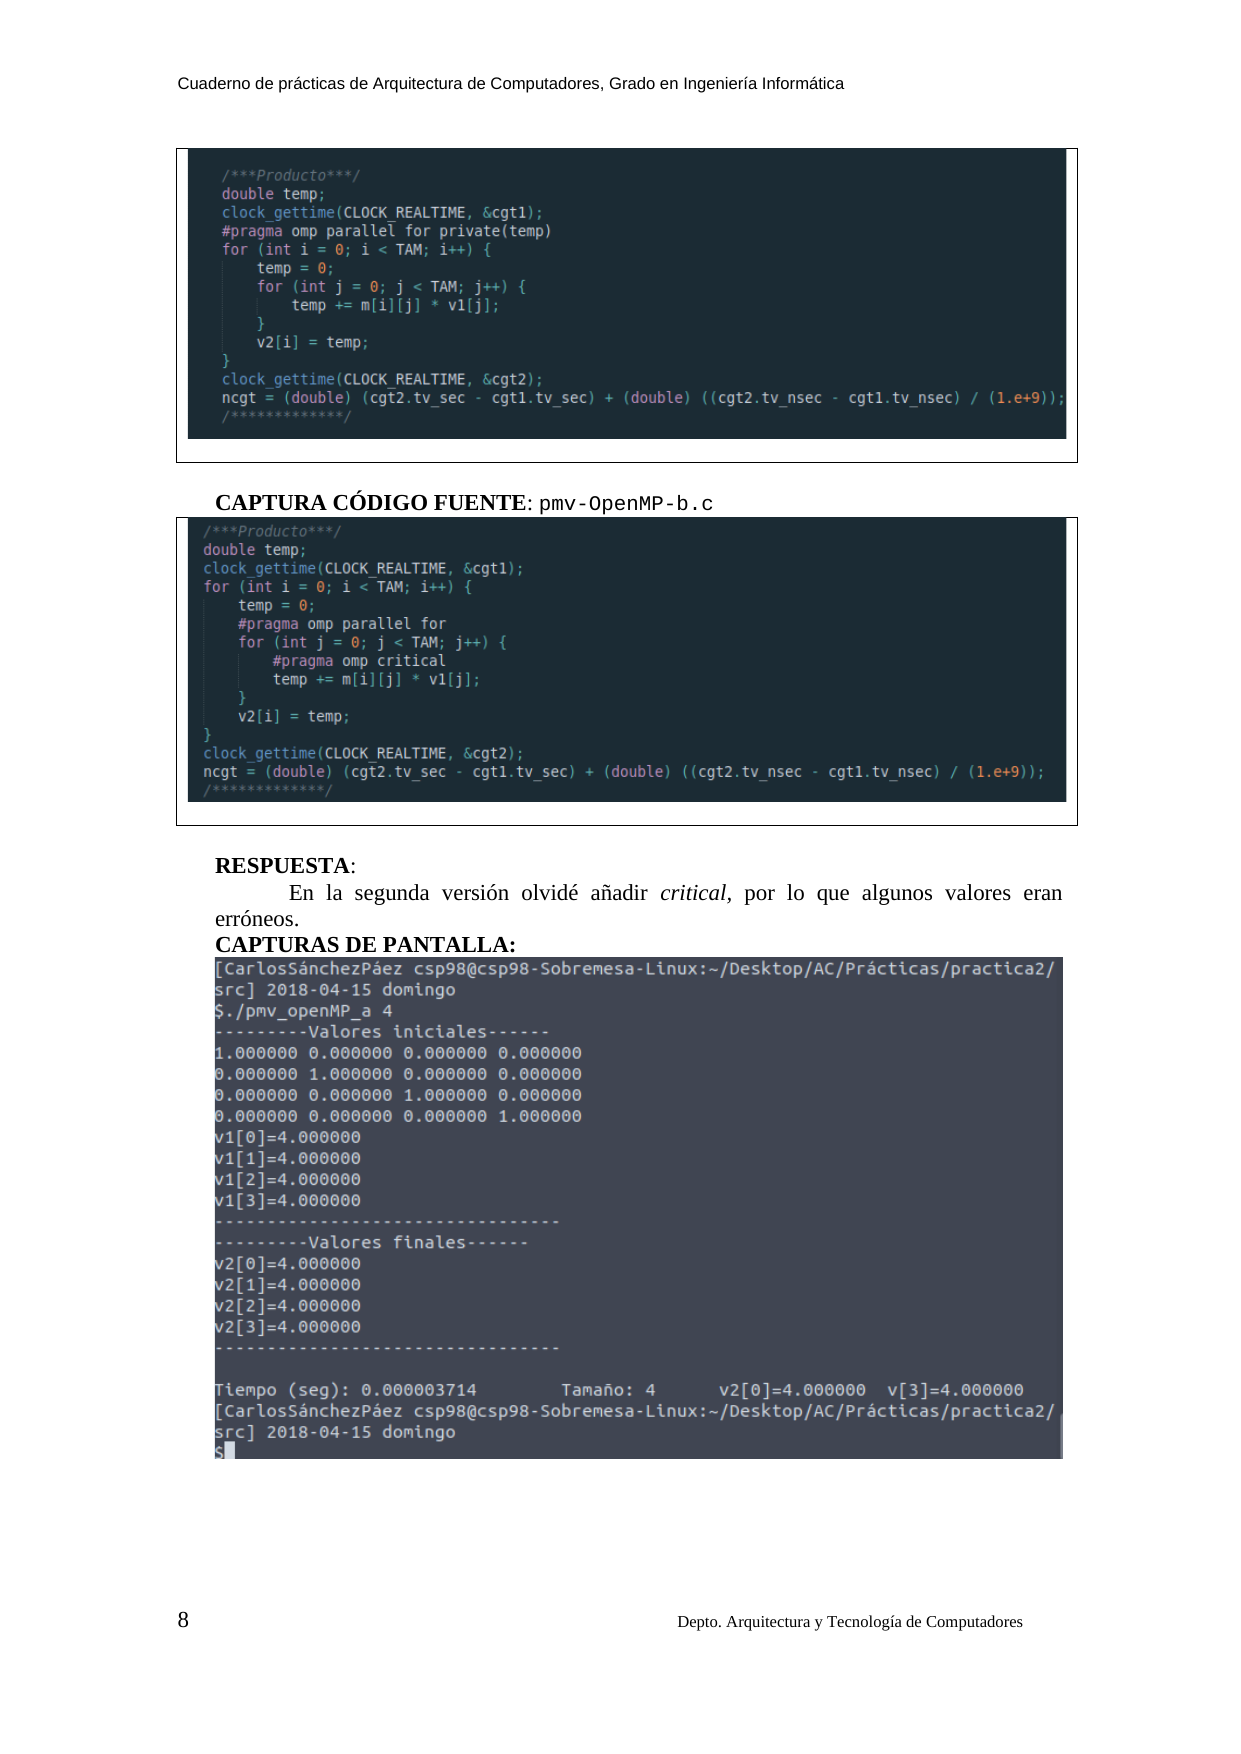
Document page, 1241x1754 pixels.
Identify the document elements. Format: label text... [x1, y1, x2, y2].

picture [214, 957, 1063, 1459]
table_header [177, 149, 187, 438]
text RESPUESTA: [215, 852, 1063, 879]
table_header [177, 518, 1077, 825]
text CAPTURAS DE PANTALLA: [215, 931, 1063, 957]
text CAPTURA CÓDIGO FUENTE: pmv-OpenMP-b.c [215, 489, 1063, 517]
picture [187, 148, 1067, 439]
picture [187, 517, 1067, 802]
text En la segunda versión olvidé añadir critical, por lo que algunos valores eran erróneos. [215, 879, 1063, 931]
table_header [1067, 149, 1077, 438]
table_header [177, 439, 1077, 462]
